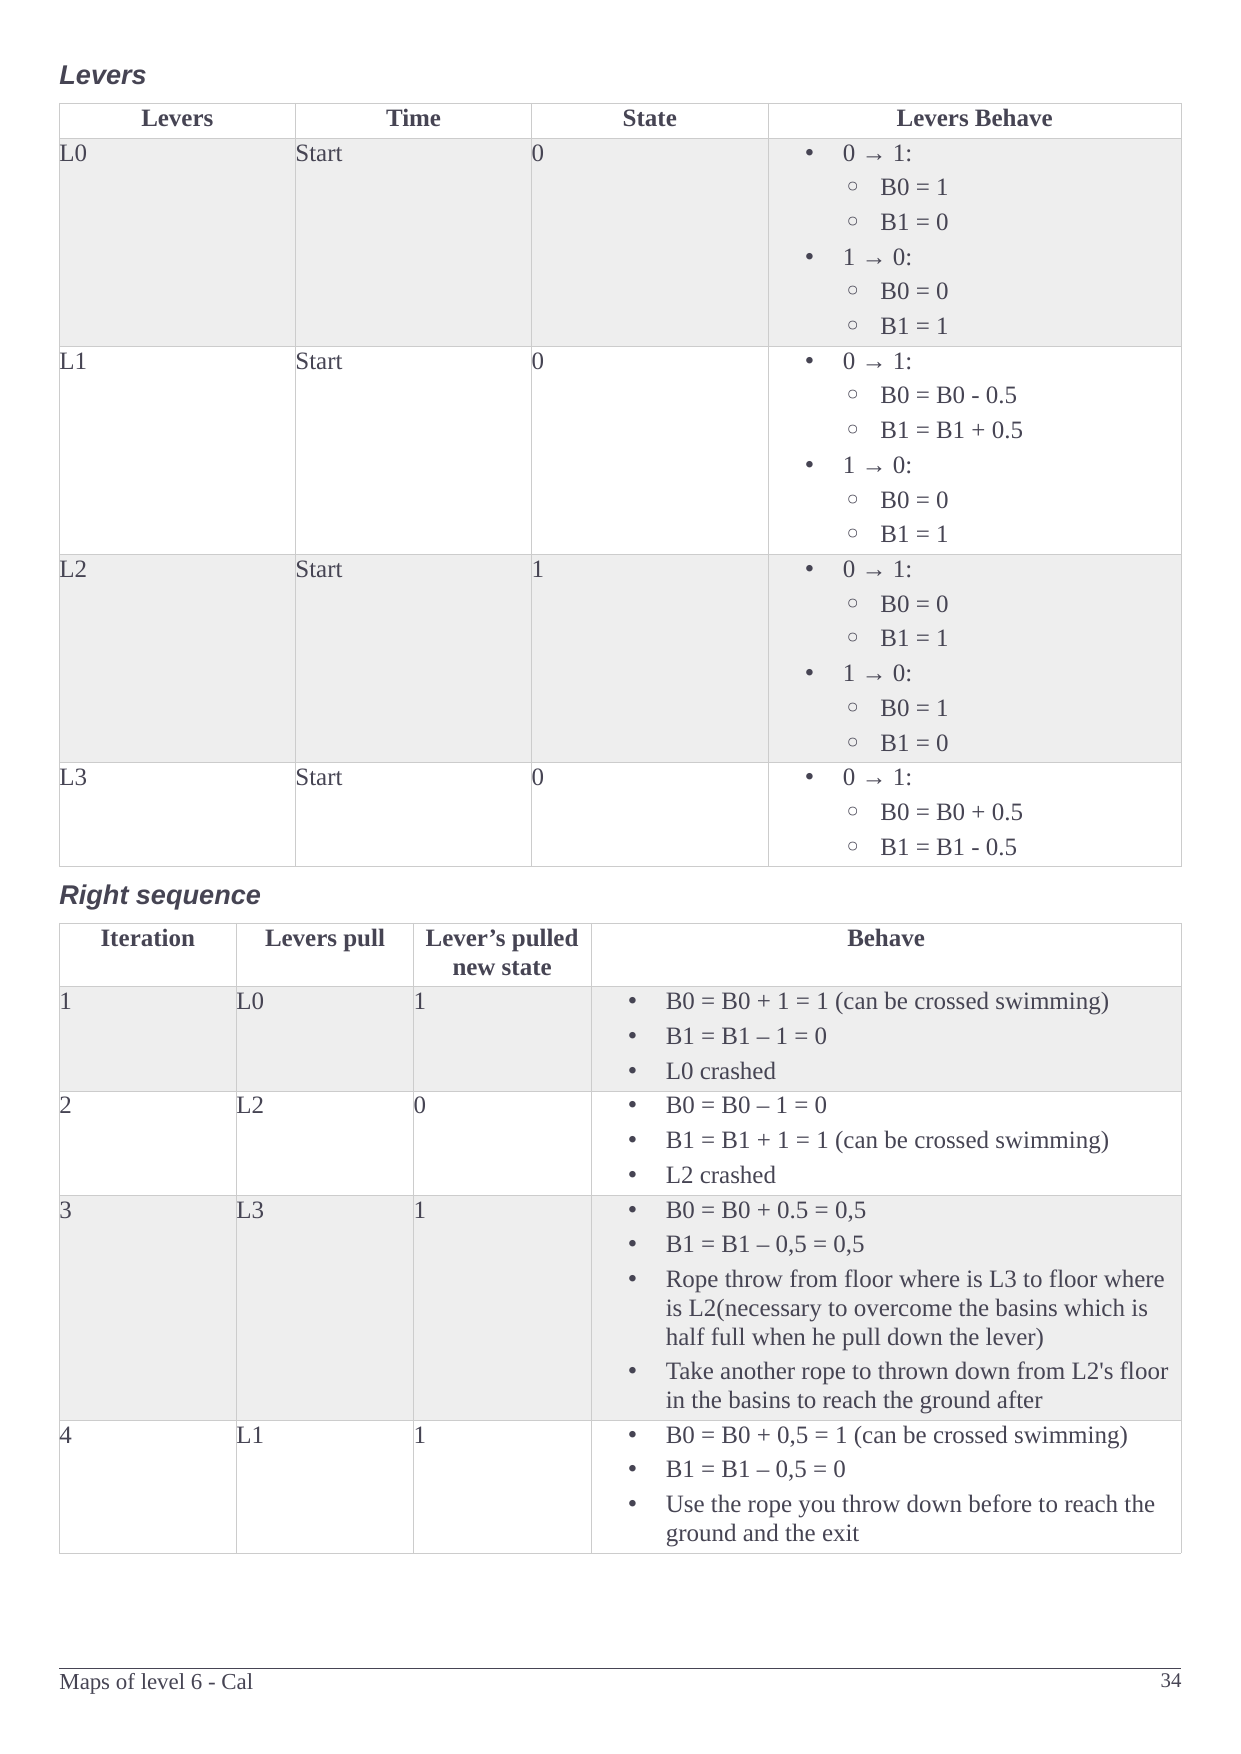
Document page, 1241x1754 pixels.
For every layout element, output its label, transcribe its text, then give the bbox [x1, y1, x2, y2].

table_cell 0 [532, 347, 768, 554]
table_cell 2 [60, 1092, 236, 1195]
table_cell Start [296, 139, 531, 346]
table_cell L2 [60, 555, 295, 762]
table_cell 3 [60, 1196, 236, 1420]
table_cell L0 [60, 139, 295, 346]
table_cell 1 [414, 1196, 591, 1420]
table_cell L2 [237, 1092, 413, 1195]
table_cell 4 [60, 1421, 236, 1553]
table_cell L3 [237, 1196, 413, 1420]
table_header Time [296, 104, 531, 138]
table_cell L1 [237, 1421, 413, 1553]
table_cell Start [296, 763, 531, 866]
subtitle Levers [59, 59, 1181, 90]
table_header Behave [592, 924, 1181, 986]
subtitle Right sequence [59, 879, 1181, 910]
table_header Iteration [60, 924, 236, 986]
table_cell Start [296, 555, 531, 762]
table_cell 0 [414, 1092, 591, 1195]
table_cell L1 [60, 347, 295, 554]
table_header Levers Behave [769, 104, 1181, 138]
table_cell 1 [414, 987, 591, 1091]
table_cell 0 [532, 139, 768, 346]
table_cell 1 [414, 1421, 591, 1553]
table_cell 0 → 1: B0 = B0 - 0.5 B1 = B1 + 0.5 1 → 0: B0 = 0 B1 = 1 [769, 347, 1181, 554]
table_header Levers pull [237, 924, 413, 986]
table_cell B0 = B0 + 0.5 = 0,5 B1 = B1 – 0,5 = 0,5 Rope throw from floor where is L3 to floor where is L2(necessary to overcome the basins which is half full when he pull down the lever) Take another rope to thrown down from L2's floor in the basins to reach the ground after [592, 1196, 1181, 1420]
table_cell L0 [237, 987, 413, 1091]
table_cell L3 [60, 763, 295, 866]
table_cell B0 = B0 – 1 = 0 B1 = B1 + 1 = 1 (can be crossed swimming) L2 crashed [592, 1092, 1181, 1195]
table_header Levers [60, 104, 295, 138]
table_cell 1 [60, 987, 236, 1091]
table_cell 0 → 1: B0 = 0 B1 = 1 1 → 0: B0 = 1 B1 = 0 [769, 555, 1181, 762]
table_cell Start [296, 347, 531, 554]
table_cell B0 = B0 + 0,5 = 1 (can be crossed swimming) B1 = B1 – 0,5 = 0 Use the rope you throw down before to reach the ground and the exit [592, 1421, 1181, 1553]
table_cell 1 [532, 555, 768, 762]
table_cell 0 [532, 763, 768, 866]
table_cell 0 → 1: B0 = 1 B1 = 0 1 → 0: B0 = 0 B1 = 1 [769, 139, 1181, 346]
table_header Lever’s pulled new state [414, 924, 591, 986]
table_cell B0 = B0 + 1 = 1 (can be crossed swimming) B1 = B1 – 1 = 0 L0 crashed [592, 987, 1181, 1091]
table_cell 0 → 1: B0 = B0 + 0.5 B1 = B1 - 0.5 [769, 763, 1181, 866]
table_header State [532, 104, 768, 138]
